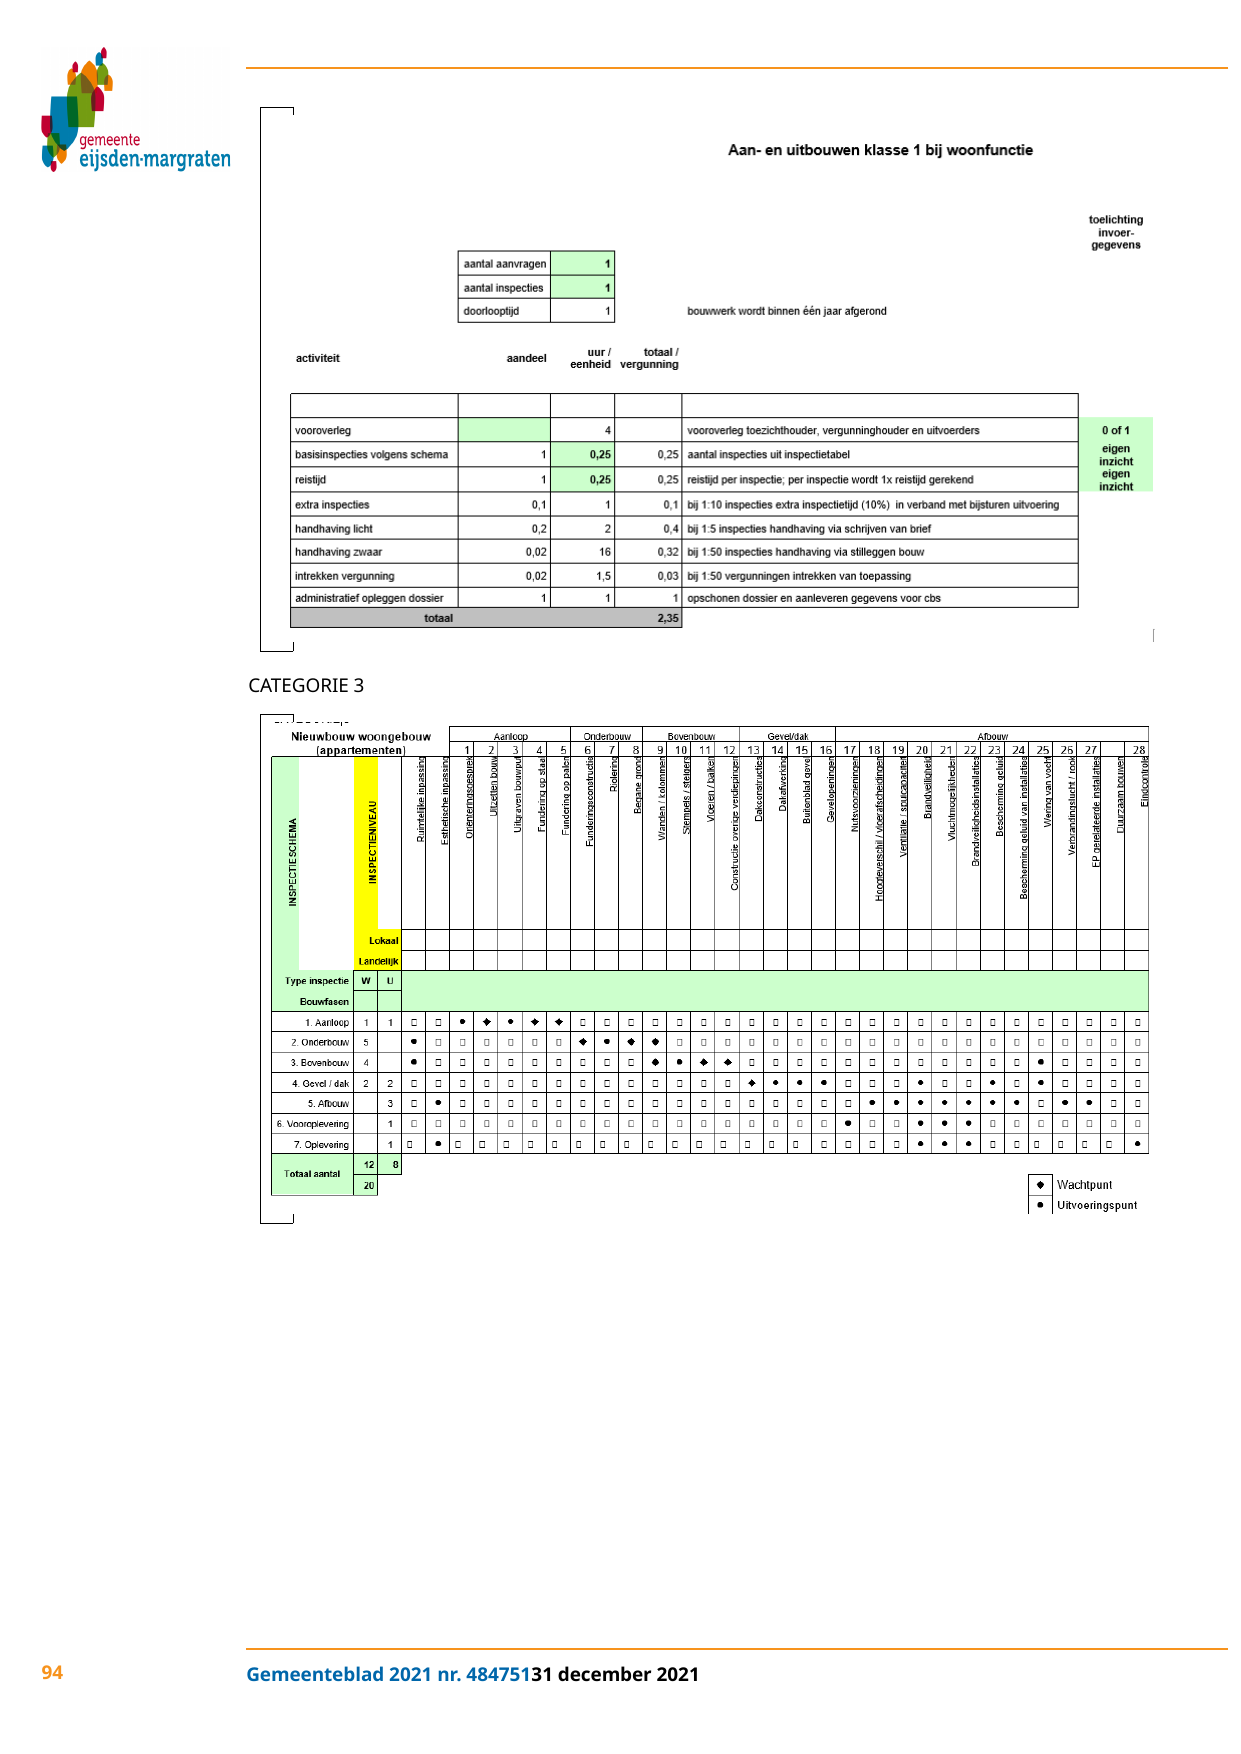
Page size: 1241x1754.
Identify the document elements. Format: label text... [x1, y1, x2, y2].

picture [41, 47, 231, 172]
text CATEGORIE 3 [248, 672, 1152, 698]
picture [268, 115, 1155, 642]
picture [268, 722, 1155, 1214]
